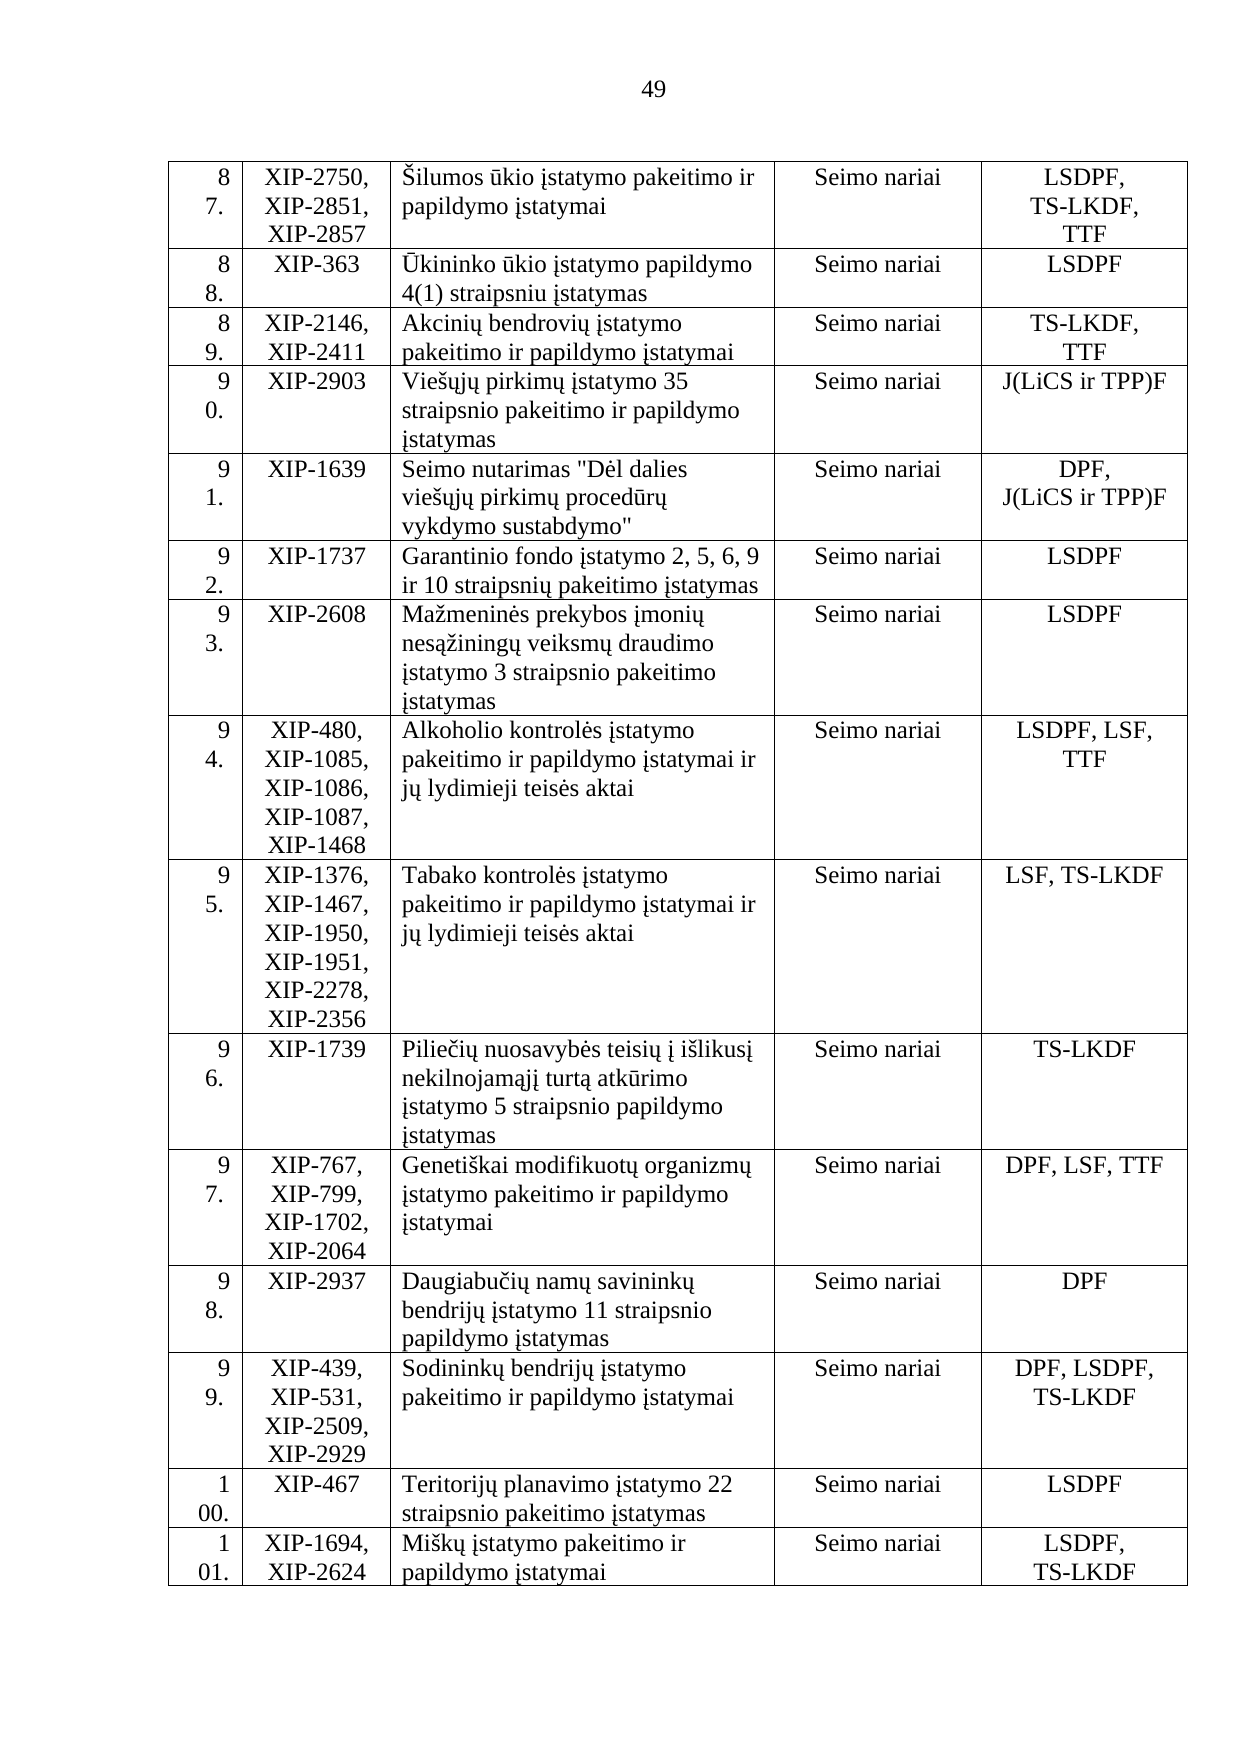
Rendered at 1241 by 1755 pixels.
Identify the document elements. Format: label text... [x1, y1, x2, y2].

table_cell LSF, TS-LKDF [982, 860, 1187, 1033]
table_cell Seimo nariai [775, 454, 981, 540]
table_cell Sodininkų bendrijų įstatymo pakeitimo ir papildymo įstatymai [391, 1353, 774, 1468]
table_cell J(LiCS ir TPP)F [982, 366, 1187, 453]
table_cell 88. [169, 249, 242, 307]
table_cell Genetiškai modifikuotų organizmų įstatymo pakeitimo ir papildymo įstatymai [391, 1150, 774, 1265]
table_cell XIP-363 [243, 249, 390, 307]
table_cell Seimo nariai [775, 308, 981, 365]
table_cell Seimo nariai [775, 541, 981, 598]
table_header 87. [169, 162, 242, 248]
table_cell Seimo nariai [775, 1469, 981, 1527]
table_cell Ūkininko ūkio įstatymo papildymo 4(1) straipsniu įstatymas [391, 249, 774, 307]
table_cell Tabako kontrolės įstatymo pakeitimo ir papildymo įstatymai ir jų lydimieji teisės aktai [391, 860, 774, 1033]
table_cell 95. [169, 860, 242, 1033]
table_cell 93. [169, 600, 242, 714]
table_cell 101. [169, 1528, 242, 1585]
table_cell Seimo nariai [775, 716, 981, 859]
table_cell Seimo nariai [775, 600, 981, 714]
table_cell LSDPF [982, 249, 1187, 307]
table_cell 97. [169, 1150, 242, 1265]
table_cell XIP-467 [243, 1469, 390, 1527]
table_cell XIP-439, XIP-531, XIP-2509, XIP-2929 [243, 1353, 390, 1468]
table_cell 90. [169, 366, 242, 453]
table_cell TS-LKDF [982, 1034, 1187, 1149]
table_cell XIP-2937 [243, 1266, 390, 1352]
table_cell LSDPF [982, 1469, 1187, 1527]
table_cell Alkoholio kontrolės įstatymo pakeitimo ir papildymo įstatymai ir jų lydimieji teisės aktai [391, 716, 774, 859]
table_cell 91. [169, 454, 242, 540]
table_cell Seimo nariai [775, 1528, 981, 1585]
table_cell TS-LKDF, TTF [982, 308, 1187, 365]
table_cell XIP-1376, XIP-1467, XIP-1950, XIP-1951, XIP-2278, XIP-2356 [243, 860, 390, 1033]
table_cell XIP-1737 [243, 541, 390, 598]
table_cell LSDPF [982, 541, 1187, 598]
table_cell XIP-767, XIP-799, XIP-1702, XIP-2064 [243, 1150, 390, 1265]
table_cell Seimo nariai [775, 249, 981, 307]
table_cell 100. [169, 1469, 242, 1527]
table_cell Mažmeninės prekybos įmonių nesąžiningų veiksmų draudimo įstatymo 3 straipsnio pakeitimo įstatymas [391, 600, 774, 714]
table_cell DPF, LSF, TTF [982, 1150, 1187, 1265]
table_header LSDPF, TS-LKDF, TTF [982, 162, 1187, 248]
table_header XIP-2750, XIP-2851, XIP-2857 [243, 162, 390, 248]
table_cell Seimo nariai [775, 366, 981, 453]
table_cell Daugiabučių namų savininkų bendrijų įstatymo 11 straipsnio papildymo įstatymas [391, 1266, 774, 1352]
table_cell Piliečių nuosavybės teisių į išlikusį nekilnojamąjį turtą atkūrimo įstatymo 5 straipsnio papildymo įstatymas [391, 1034, 774, 1149]
table_cell Seimo nariai [775, 860, 981, 1033]
table_cell XIP-2903 [243, 366, 390, 453]
table_cell XIP-1739 [243, 1034, 390, 1149]
table_cell Miškų įstatymo pakeitimo ir papildymo įstatymai [391, 1528, 774, 1585]
table_cell XIP-1694, XIP-2624 [243, 1528, 390, 1585]
table_cell 89. [169, 308, 242, 365]
table_cell LSDPF, LSF, TTF [982, 716, 1187, 859]
table_cell Teritorijų planavimo įstatymo 22 straipsnio pakeitimo įstatymas [391, 1469, 774, 1527]
table_cell 98. [169, 1266, 242, 1352]
table_cell XIP-2146, XIP-2411 [243, 308, 390, 365]
table_header Šilumos ūkio įstatymo pakeitimo ir papildymo įstatymai [391, 162, 774, 248]
table_cell XIP-1639 [243, 454, 390, 540]
table_cell XIP-2608 [243, 600, 390, 714]
table_cell 99. [169, 1353, 242, 1468]
table_cell Seimo nariai [775, 1150, 981, 1265]
table_header Seimo nariai [775, 162, 981, 248]
table_cell Akcinių bendrovių įstatymo pakeitimo ir papildymo įstatymai [391, 308, 774, 365]
table_cell 92. [169, 541, 242, 598]
table_cell DPF, J(LiCS ir TPP)F [982, 454, 1187, 540]
table_cell LSDPF, TS-LKDF [982, 1528, 1187, 1585]
table_cell 96. [169, 1034, 242, 1149]
table_cell Viešųjų pirkimų įstatymo 35 straipsnio pakeitimo ir papildymo įstatymas [391, 366, 774, 453]
table_cell Seimo nariai [775, 1266, 981, 1352]
table_cell Seimo nariai [775, 1034, 981, 1149]
table_cell Seimo nutarimas "Dėl dalies viešųjų pirkimų procedūrų vykdymo sustabdymo" [391, 454, 774, 540]
table_cell 94. [169, 716, 242, 859]
table_cell Garantinio fondo įstatymo 2, 5, 6, 9 ir 10 straipsnių pakeitimo įstatymas [391, 541, 774, 598]
table_cell DPF, LSDPF, TS-LKDF [982, 1353, 1187, 1468]
table_cell DPF [982, 1266, 1187, 1352]
table_cell Seimo nariai [775, 1353, 981, 1468]
table_cell XIP-480, XIP-1085, XIP-1086, XIP-1087, XIP-1468 [243, 716, 390, 859]
table_cell LSDPF [982, 600, 1187, 714]
